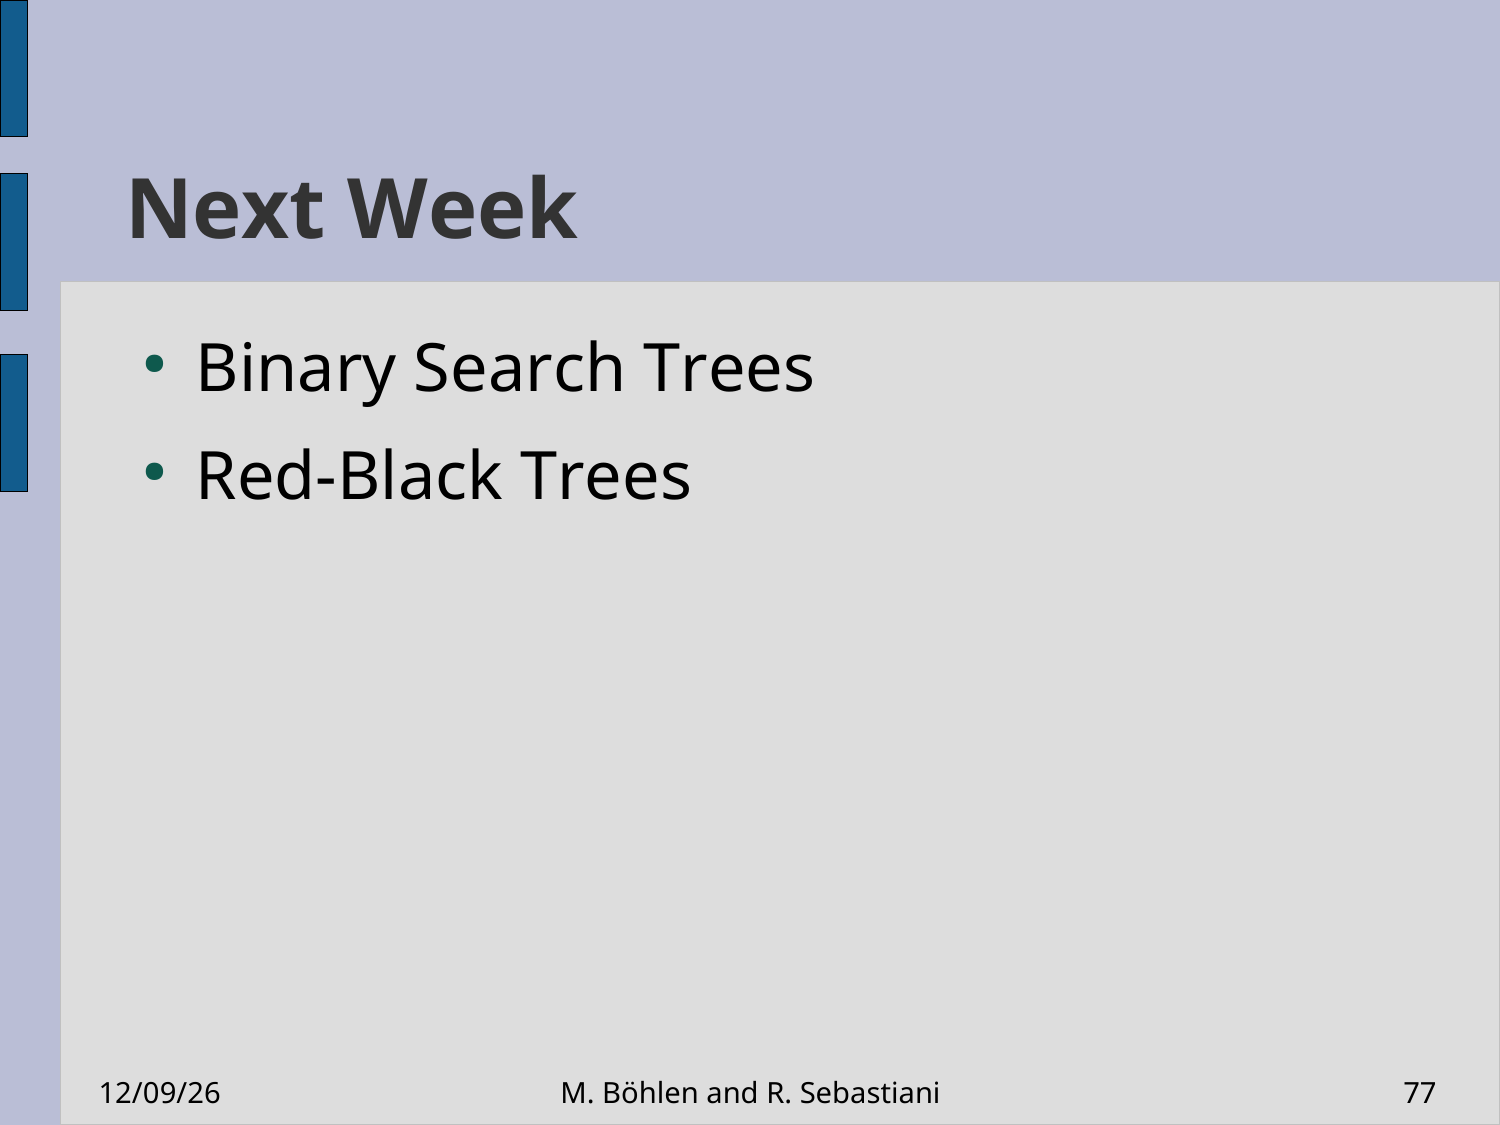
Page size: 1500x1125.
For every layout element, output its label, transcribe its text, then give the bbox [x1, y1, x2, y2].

title Next Week [110, 67, 1392, 271]
list Binary Search Trees Red-Black Trees [110, 312, 1392, 1037]
